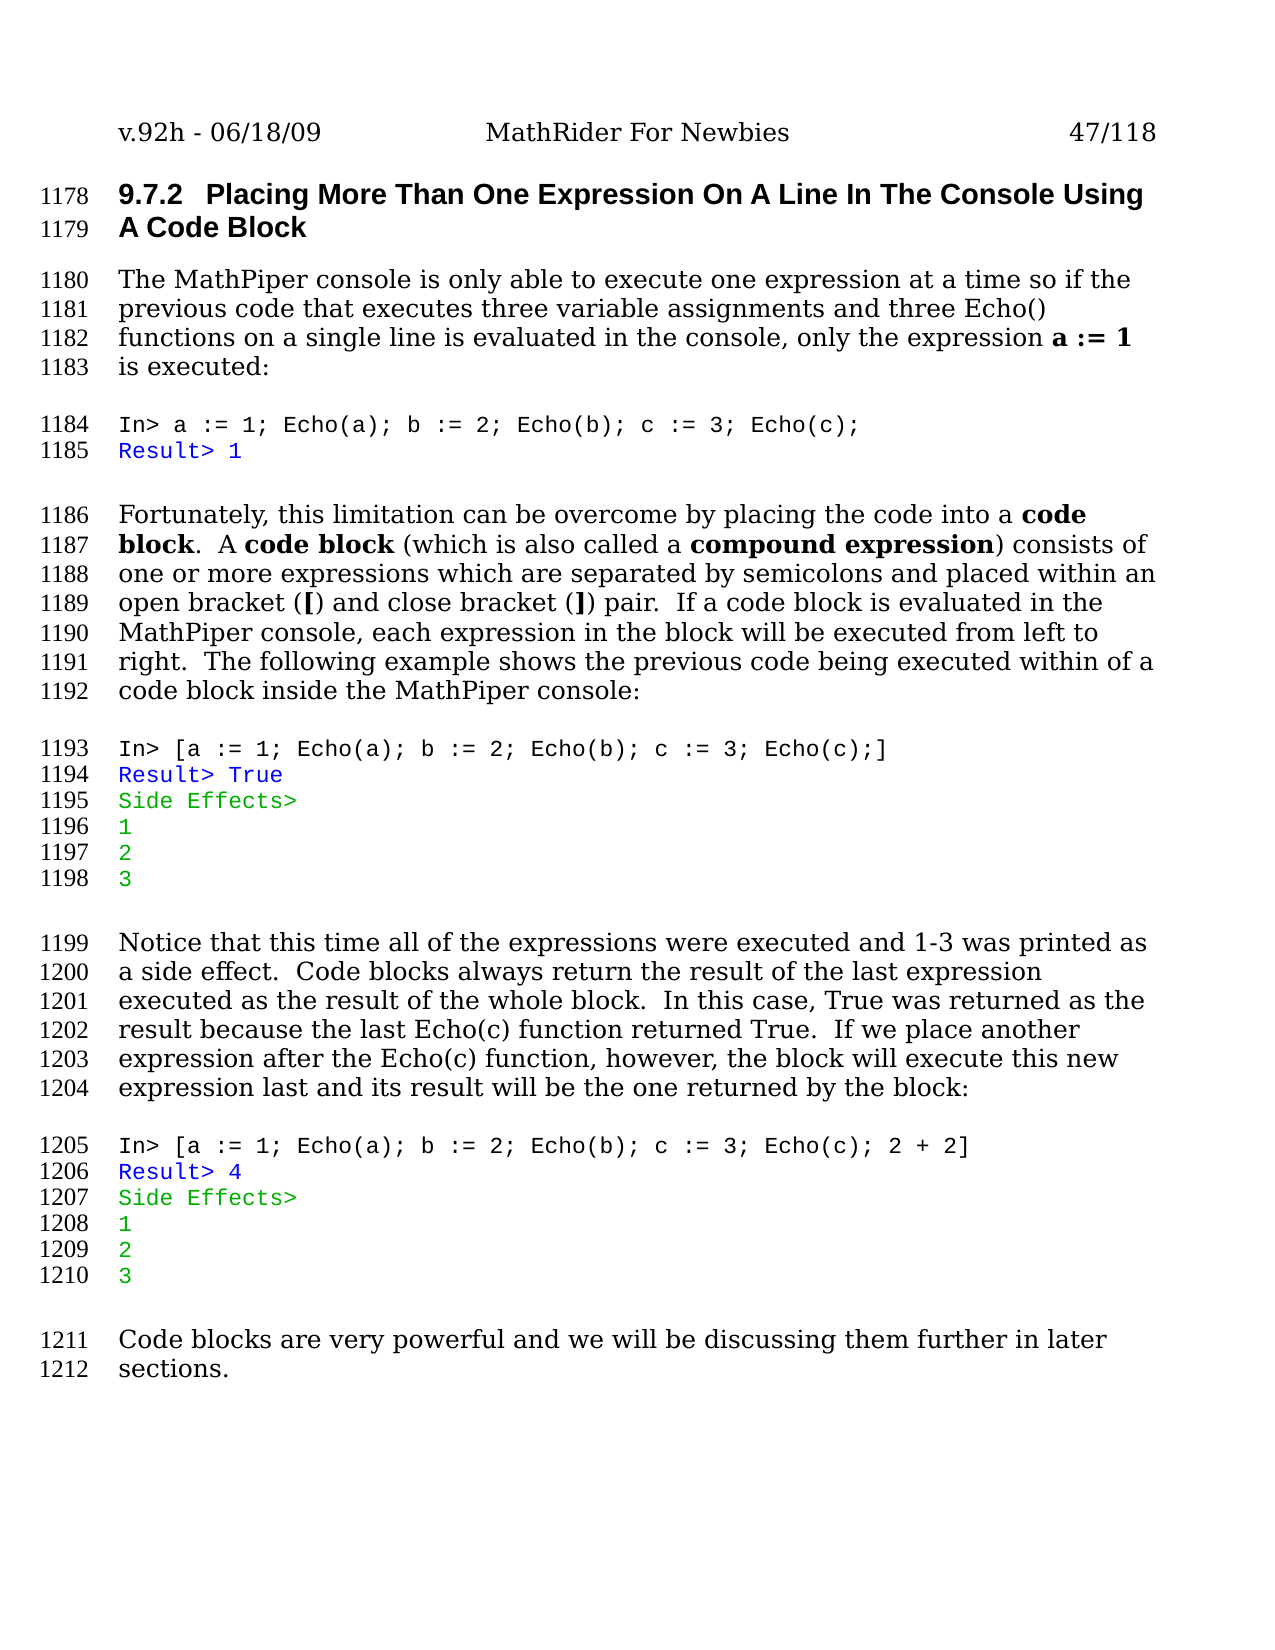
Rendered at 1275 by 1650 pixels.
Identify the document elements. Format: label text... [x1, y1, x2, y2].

text Side Effects> [118, 1187, 1157, 1212]
text 1 [118, 815, 1157, 841]
text 3 [118, 867, 1157, 893]
text 1 [118, 1212, 1157, 1238]
text 2 [118, 841, 1157, 867]
text 3 [118, 1264, 1157, 1290]
text In> [a := 1; Echo(a); b := 2; Echo(b); c := 3; Echo(c); 2 + 2] [118, 1135, 1157, 1161]
text Fortunately, this limitation can be overcome by placing the code into a code block. A code block (which is also called a compound expression) consists of one or more expressions which are separated by semicolons and placed within an open bracket ([) and close bracket (]) pair. If a code block is evaluated in the MathPiper console, each expression in the block will be executed from left to right. The following example shows the previous code being executed within of a code block inside the MathPiper console: [118, 500, 1157, 705]
text In> a := 1; Echo(a); b := 2; Echo(b); c := 3; Echo(c); [118, 414, 1157, 439]
text Result> True [118, 763, 1157, 789]
text Code blocks are very powerful and we will be discussing them further in later sections. [118, 1325, 1157, 1383]
text The MathPiper console is only able to execute one expression at a time so if the previous code that executes three variable assignments and three Echo() functions on a single line is evaluated in the console, only the expression a := 1 is executed: [118, 265, 1157, 382]
text 2 [118, 1238, 1157, 1264]
subtitle Placing More Than One Expression On A Line In The Console Using A Code Block [118, 177, 1157, 244]
text Result> 4 [118, 1161, 1157, 1187]
text Result> 1 [118, 439, 1157, 466]
text Side Effects> [118, 789, 1157, 815]
text Notice that this time all of the expressions were executed and 1-3 was printed as a side effect. Code blocks always return the result of the last expression executed as the result of the whole block. In this case, True was returned as the result because the last Echo(c) function returned True. If we place another expression after the Echo(c) function, however, the block will execute this new expression last and its result will be the one returned by the block: [118, 928, 1157, 1103]
text In> [a := 1; Echo(a); b := 2; Echo(b); c := 3; Echo(c);] [118, 737, 1157, 763]
